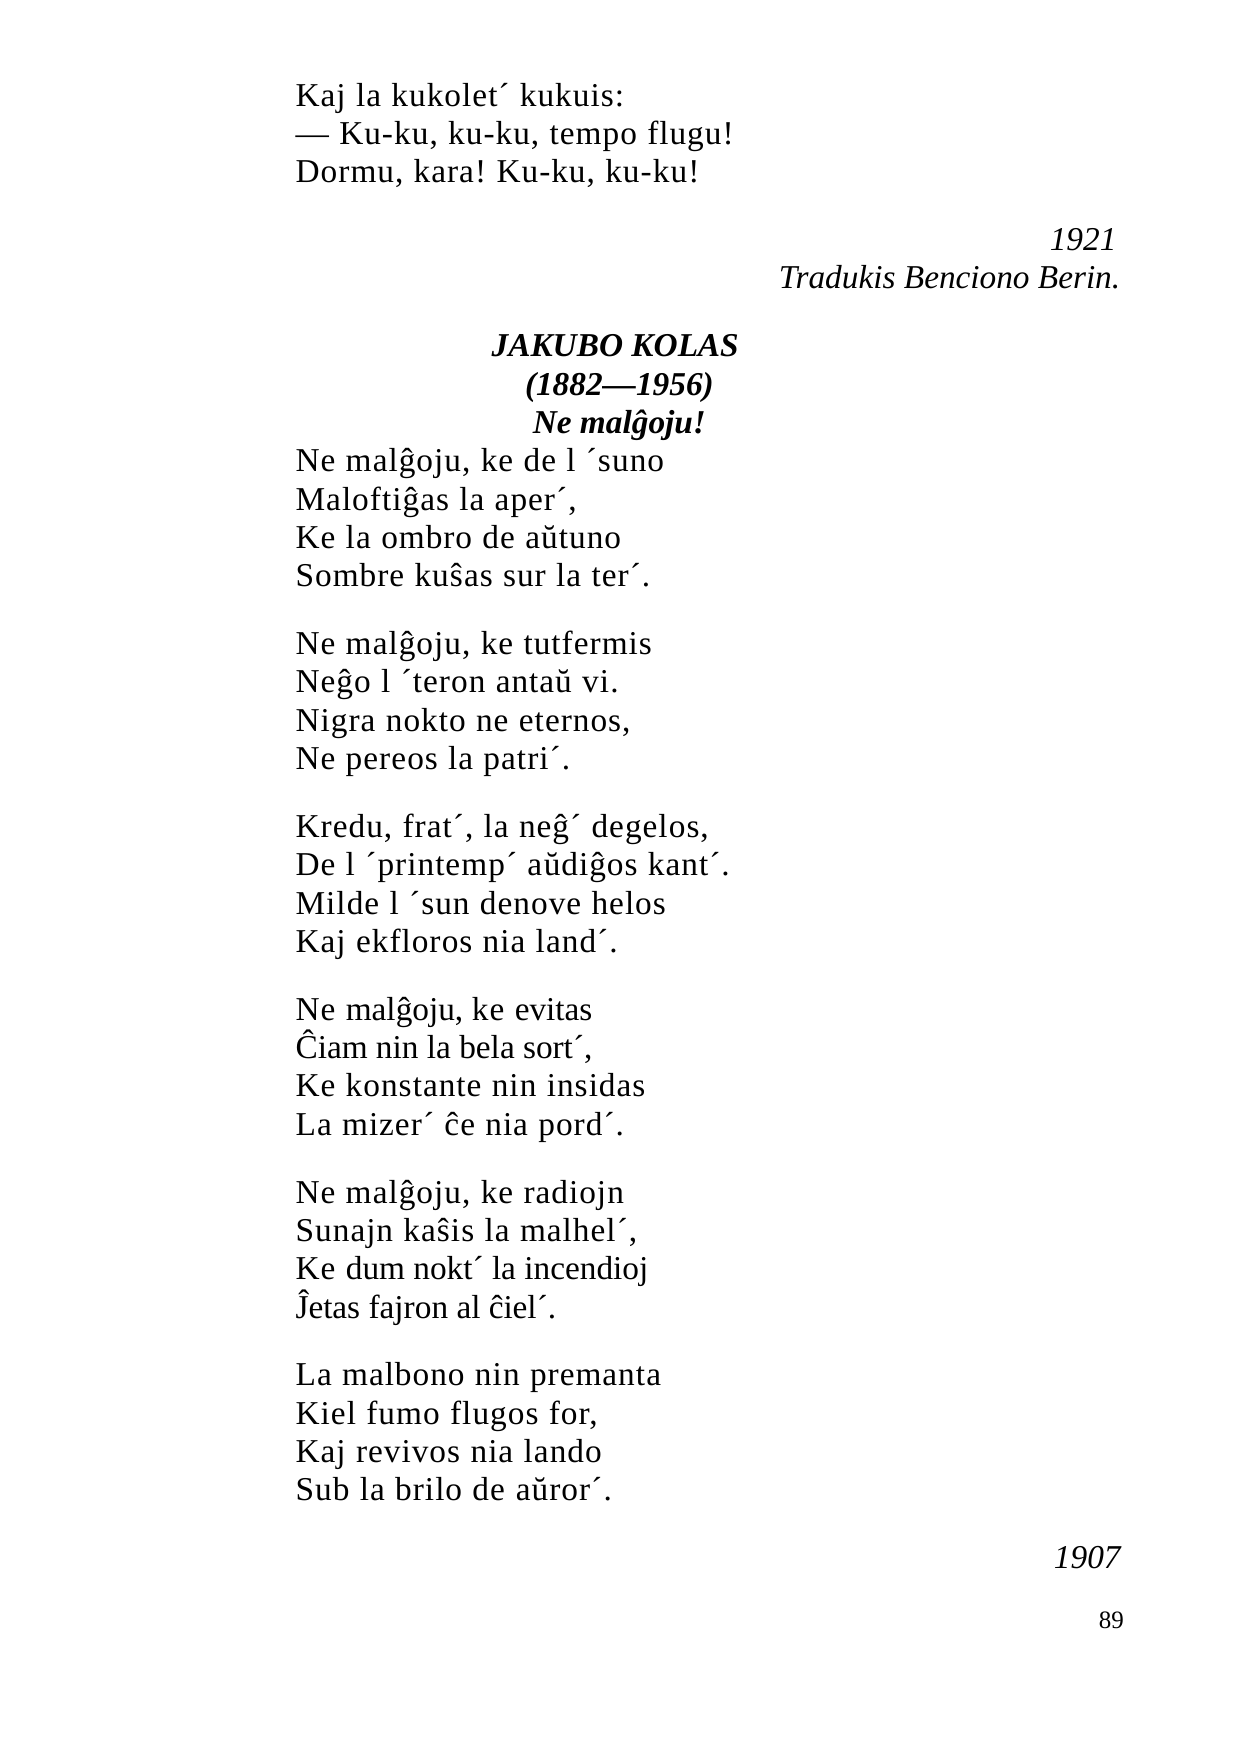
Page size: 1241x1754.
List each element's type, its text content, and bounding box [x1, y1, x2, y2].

text Neĝo l ´teron antaŭ vi. [118, 662, 1123, 700]
text Ne malĝoju, ke evitas [118, 989, 1123, 1027]
text Ke dum nokt´ la incendioj [118, 1248, 1123, 1287]
text Nigra nokto ne eternos, [118, 700, 1123, 738]
text Kaj ekfloros nia land´. [118, 921, 1123, 959]
text Sub la brilo de aŭror´. [118, 1470, 1123, 1508]
text Sunajn kaŝis la malhel´, [118, 1210, 1123, 1248]
text De l ´printemp´ aŭdiĝos kant´. [118, 844, 1123, 883]
text Sombre kuŝas sur la ter´. [118, 556, 1123, 594]
text 1921 [118, 219, 1123, 258]
text Ĉiam nin la bela sort´, [118, 1027, 1123, 1066]
text Tradukis Benciono Berin. [118, 258, 1123, 296]
text Maloftiĝas la aper´, [118, 479, 1123, 517]
text Kaj la kukolet´ kukuis: [118, 75, 1123, 113]
text Ne pereos la patri´. [118, 738, 1123, 777]
text Kredu, frat´, la neĝ´ degelos, [118, 806, 1123, 844]
text Dormu, kara! Ku-ku, ku-ku! [118, 152, 1123, 190]
text JAKUBO KOLAS [118, 326, 1123, 364]
text 1907 [118, 1537, 1123, 1576]
text La mizer´ ĉe nia pord´. [118, 1104, 1123, 1142]
text Ke la ombro de aŭtuno [118, 517, 1123, 556]
text Ĵetas fajron al ĉiel´. [118, 1287, 1123, 1325]
text Ne malĝoju! [118, 402, 1123, 441]
text Kiel fumo flugos for, [118, 1393, 1123, 1431]
text (1882—1956) [118, 364, 1123, 402]
text — Ku-ku, ku-ku, tempo flugu! [118, 113, 1123, 152]
text Ke konstante nin insidas [118, 1066, 1123, 1104]
text Ne malĝoju, ke tutfermis [118, 623, 1123, 662]
text Ne malĝoju, ke de l ´suno [118, 441, 1123, 479]
text La malbono nin premanta [118, 1355, 1123, 1393]
text Milde l ´sun denove helos [118, 883, 1123, 921]
text Ne malĝoju, ke radiojn [118, 1172, 1123, 1210]
text Kaj revivos nia lando [118, 1431, 1123, 1470]
